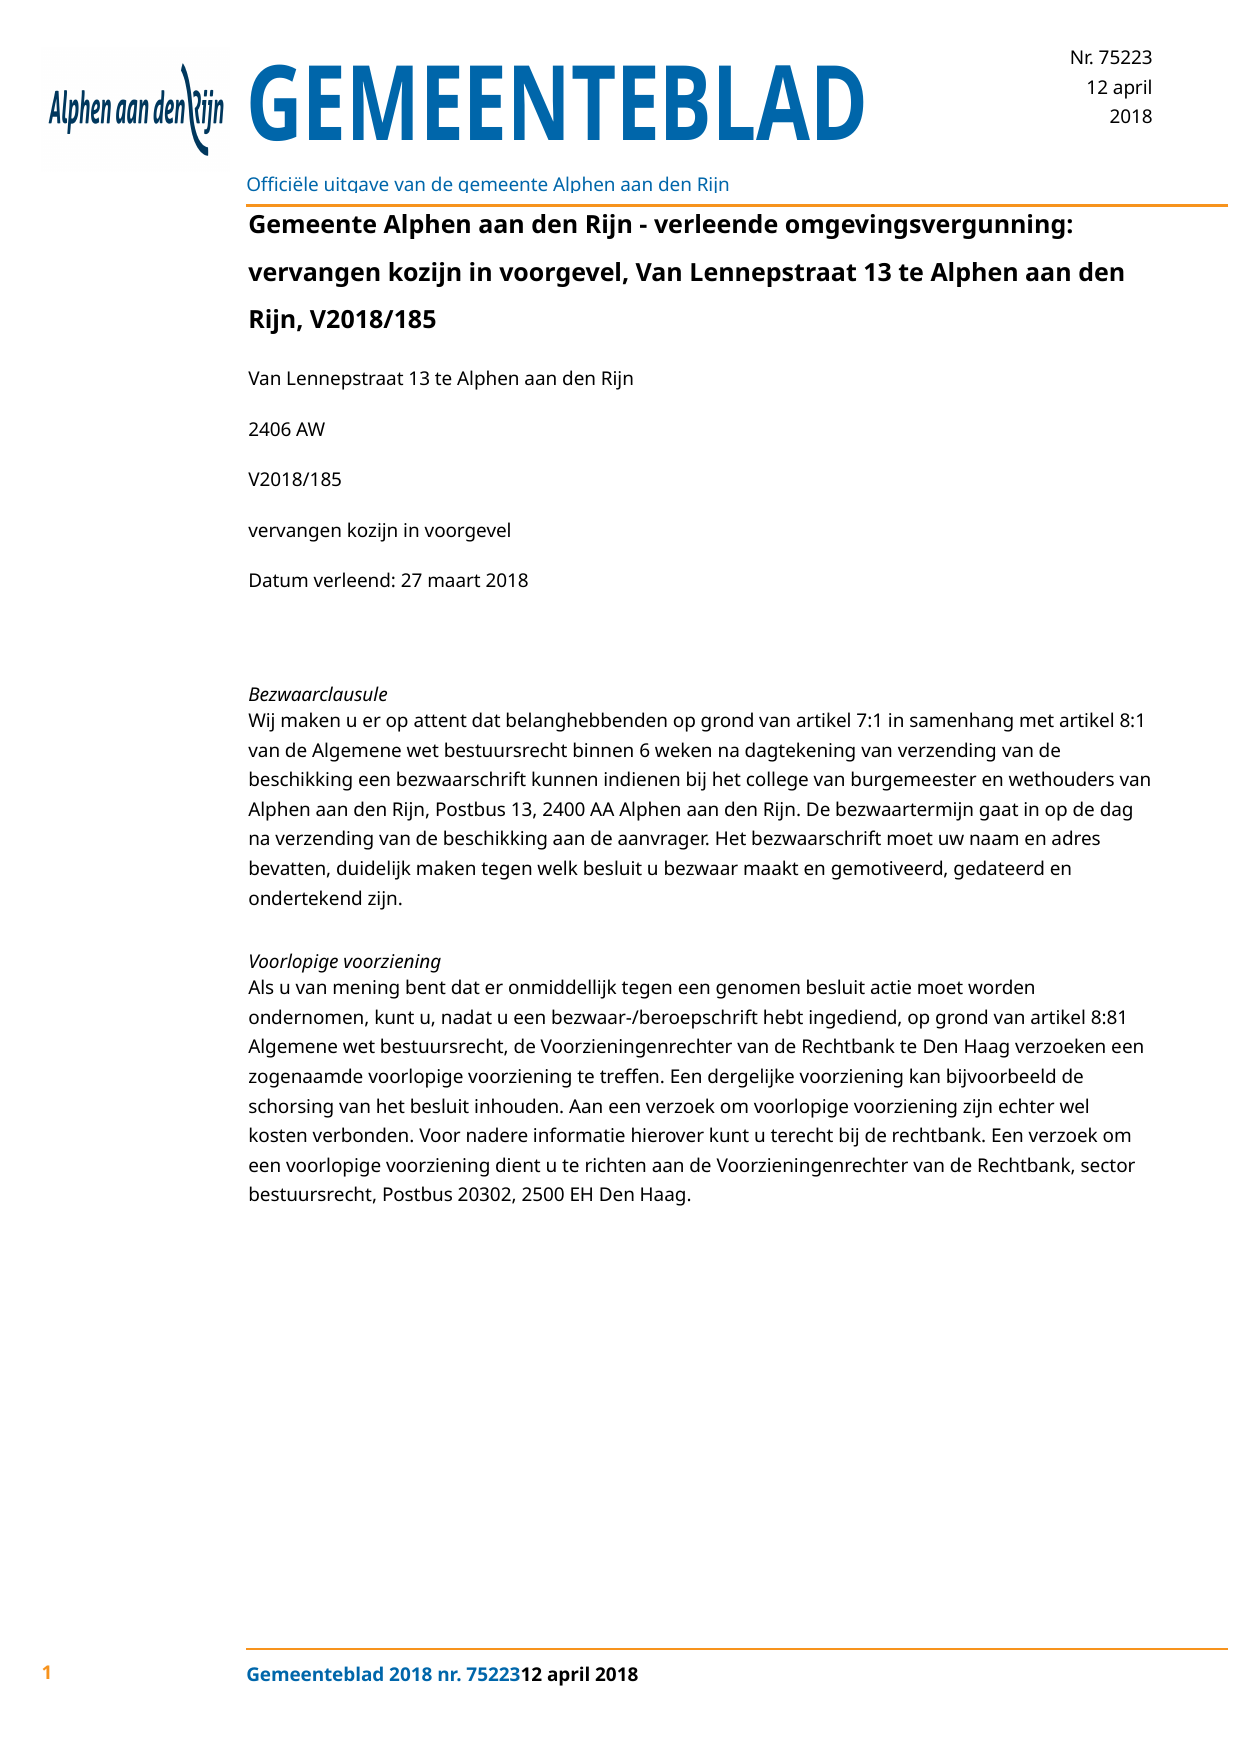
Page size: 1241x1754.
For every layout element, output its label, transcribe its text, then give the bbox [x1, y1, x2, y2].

text Bezwaarclausule [248, 682, 1152, 707]
text Van Lennepstraat 13 te Alphen aan den Rijn [248, 366, 1152, 391]
text 2406 AW [248, 416, 1152, 442]
text vervangen kozijn in voorgevel [248, 517, 1152, 542]
text Voorlopige voorziening [248, 949, 1152, 974]
picture [41, 47, 231, 172]
text Datum verleend: 27 maart 2018 [248, 567, 1152, 593]
text Gemeente Alphen aan den Rijn - verleende omgevingsvergunning: vervangen kozijn in voorgevel, Van Lennepstraat 13 te Alphen aan den Rijn, V2018/185 [248, 207, 1152, 336]
text V2018/185 [248, 466, 1152, 492]
text Als u van mening bent dat er onmiddellijk tegen een genomen besluit actie moet worden ondernomen, kunt u, nadat u een bezwaar-/beroepschrift hebt ingediend, op grond van artikel 8:81 Algemene wet bestuursrecht, de Voorzieningenrechter van de Rechtbank te Den Haag verzoeken een zogenaamde voorlopige voorziening te treffen. Een dergelijke voorziening kan bijvoorbeeld de schorsing van het besluit inhouden. Aan een verzoek om voorlopige voorziening zijn echter wel kosten verbonden. Voor nadere informatie hierover kunt u terecht bij de rechtbank. Een verzoek om een voorlopige voorziening dient u te richten aan de Voorzieningenrechter van de Rechtbank, sector bestuursrecht, Postbus 20302, 2500 EH Den Haag. [248, 974, 1152, 1207]
text Wij maken u er op attent dat belanghebbenden op grond van artikel 7:1 in samenhang met artikel 8:1 van de Algemene wet bestuursrecht binnen 6 weken na dagtekening van verzending van de beschikking een bezwaarschrift kunnen indienen bij het college van burgemeester en wethouders van Alphen aan den Rijn, Postbus 13, 2400 AA Alphen aan den Rijn. De bezwaartermijn gaat in op de dag na verzending van de beschikking aan de aanvrager. Het bezwaarschrift moet uw naam en adres bevatten, duidelijk maken tegen welk besluit u bezwaar maakt en gemotiveerd, gedateerd en ondertekend zijn. [248, 707, 1152, 911]
